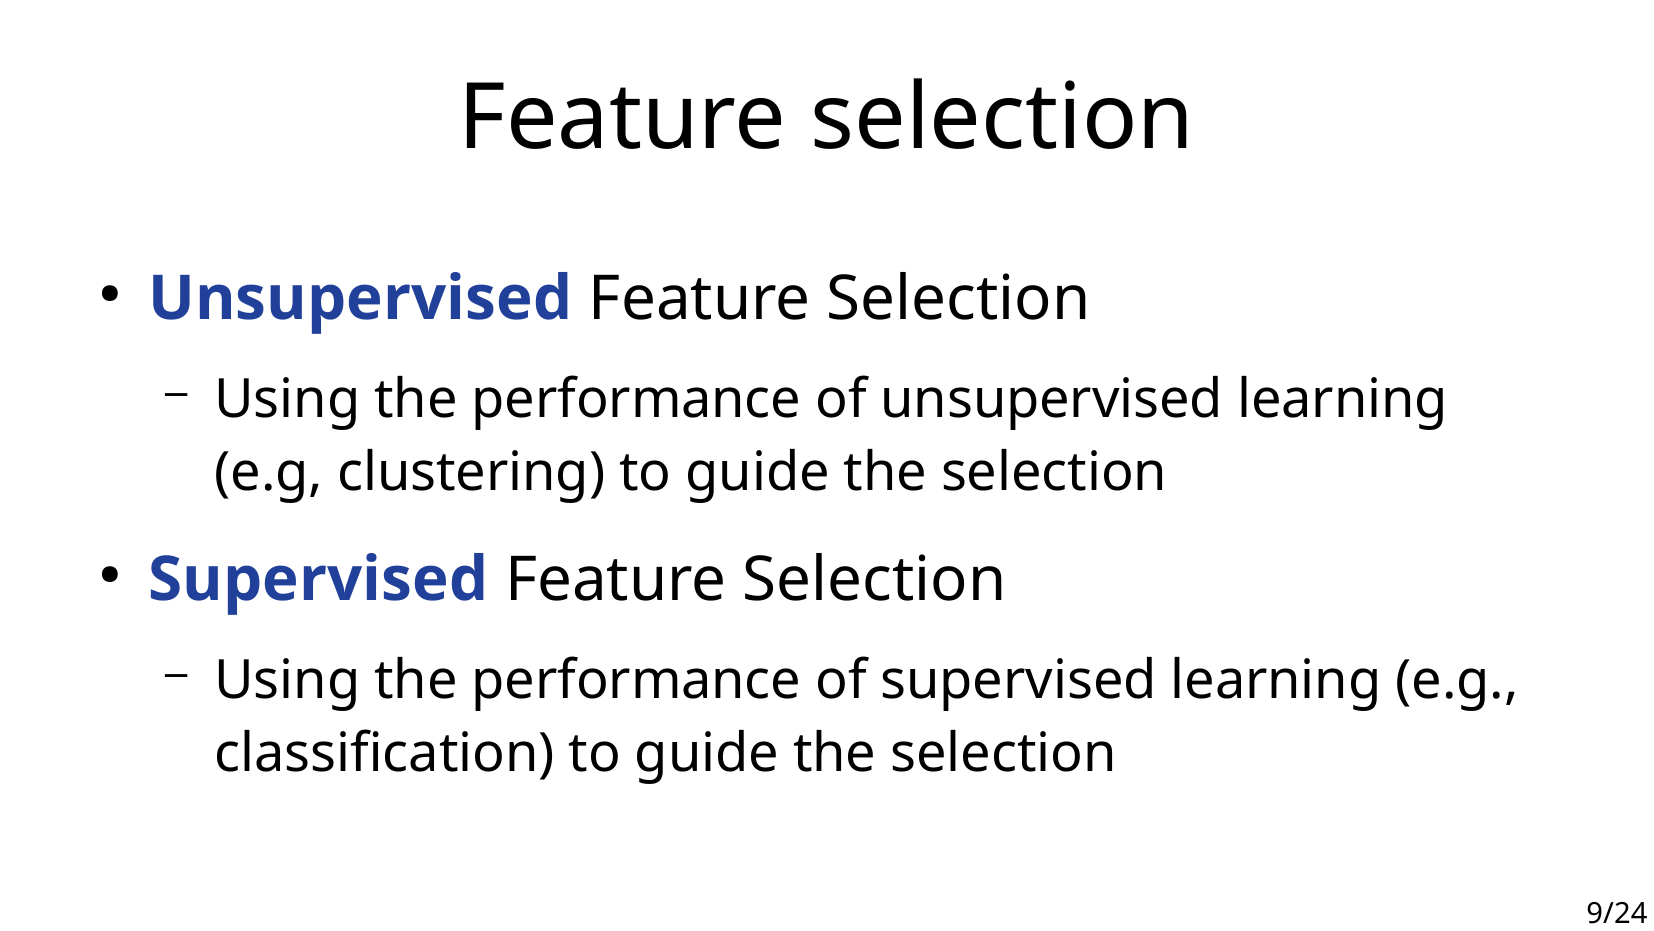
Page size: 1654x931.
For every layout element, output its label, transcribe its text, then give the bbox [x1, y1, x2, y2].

list Unsupervised Feature Selection Using the performance of unsupervised learning (e.g, clustering) to guide the selection Supervised Feature Selection Using the performance of supervised learning (e.g., classification) to guide the selection [82, 253, 1571, 793]
title Feature selection [82, 1, 1571, 226]
